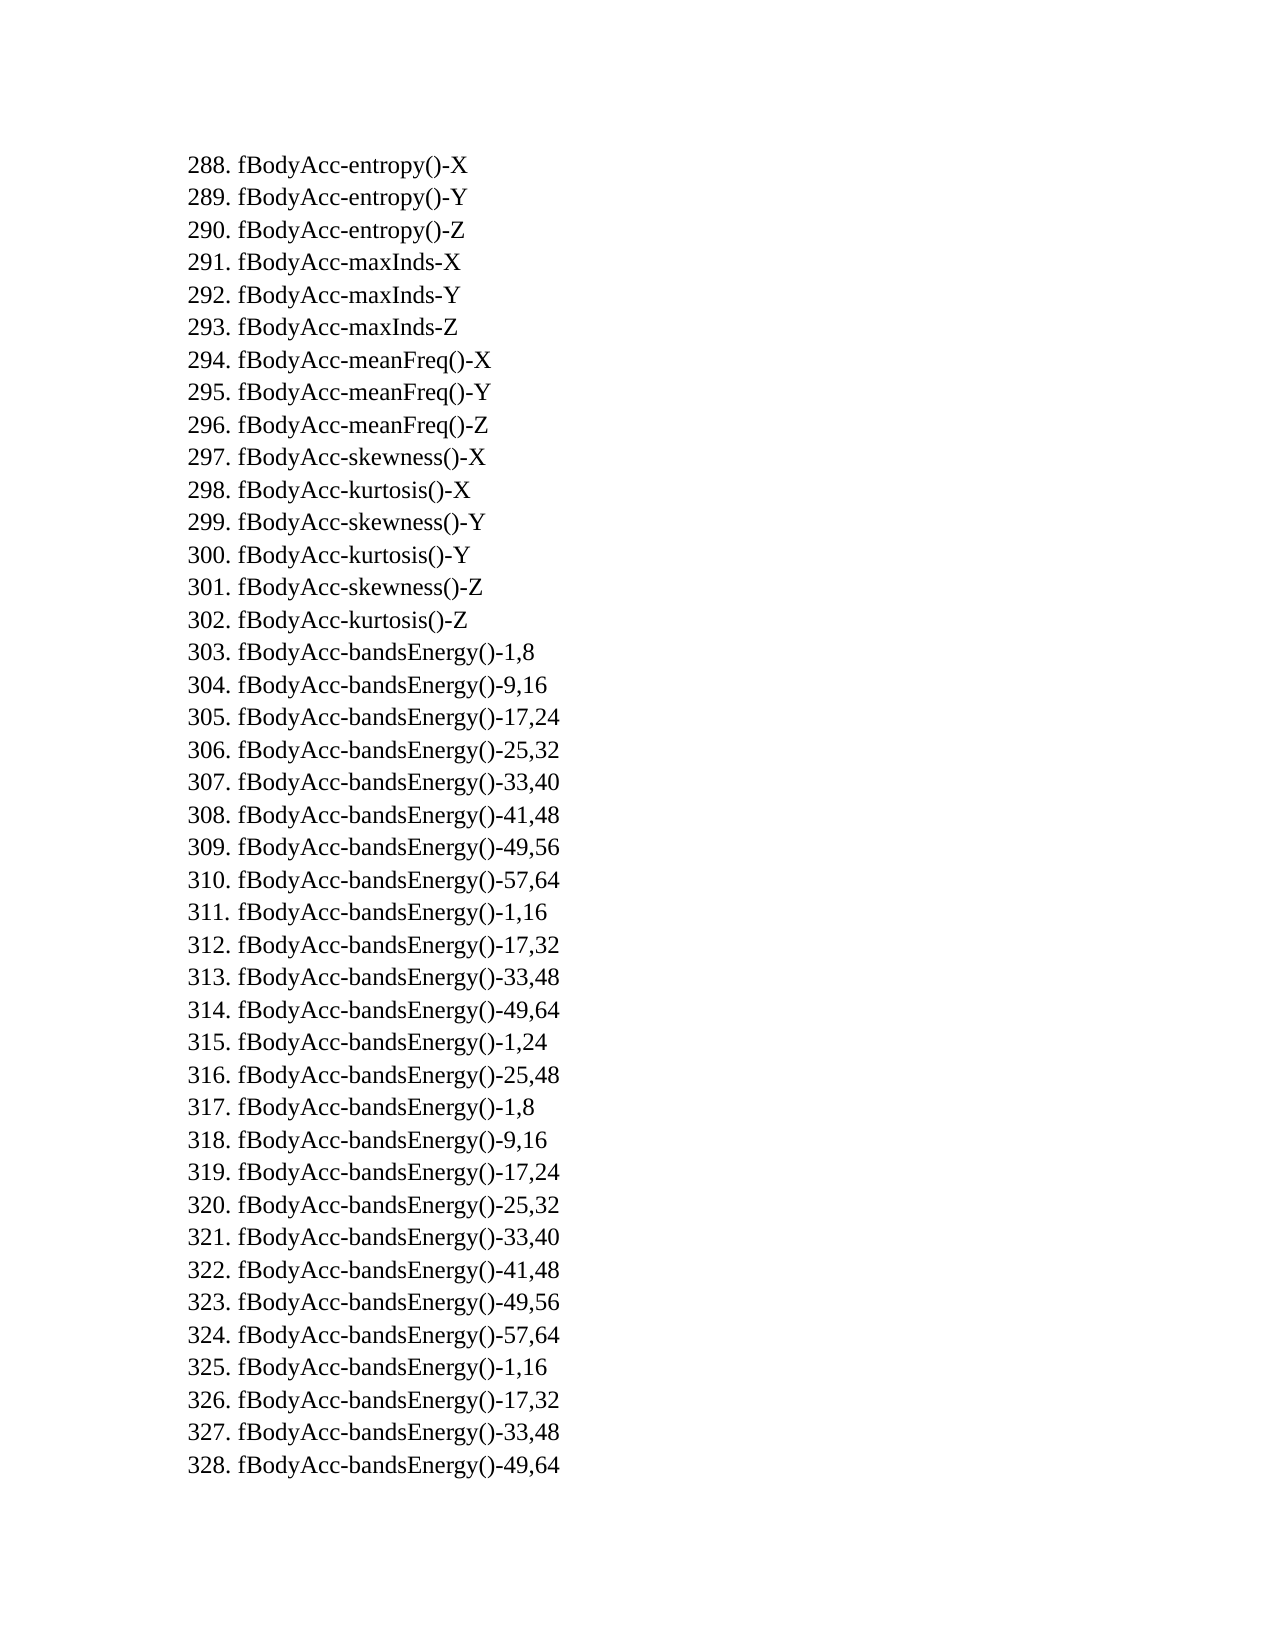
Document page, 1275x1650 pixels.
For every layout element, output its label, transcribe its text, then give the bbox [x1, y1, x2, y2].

list fBodyAcc-maxInds-Y [187, 280, 1087, 309]
list fBodyAcc-bandsEnergy()-17,24 [187, 1157, 1087, 1186]
list fBodyAcc-bandsEnergy()-33,40 [187, 767, 1087, 796]
list fBodyAcc-bandsEnergy()-17,32 [187, 1385, 1087, 1414]
list fBodyAcc-bandsEnergy()-57,64 [187, 1320, 1087, 1349]
list fBodyAcc-skewness()-Y [187, 507, 1087, 536]
list fBodyAcc-bandsEnergy()-41,48 [187, 1255, 1087, 1284]
list fBodyAcc-bandsEnergy()-49,56 [187, 832, 1087, 861]
list fBodyAcc-bandsEnergy()-9,16 [187, 1125, 1087, 1154]
list fBodyAcc-bandsEnergy()-17,32 [187, 930, 1087, 959]
list fBodyAcc-bandsEnergy()-25,32 [187, 1190, 1087, 1219]
list fBodyAcc-kurtosis()-X [187, 475, 1087, 504]
list fBodyAcc-bandsEnergy()-41,48 [187, 800, 1087, 829]
list fBodyAcc-entropy()-Z [187, 215, 1087, 244]
list fBodyAcc-bandsEnergy()-49,64 [187, 1450, 1087, 1479]
list fBodyAcc-bandsEnergy()-33,40 [187, 1222, 1087, 1251]
list fBodyAcc-bandsEnergy()-9,16 [187, 670, 1087, 699]
list fBodyAcc-maxInds-Z [187, 312, 1087, 341]
list fBodyAcc-entropy()-X [187, 150, 1087, 179]
list fBodyAcc-bandsEnergy()-33,48 [187, 962, 1087, 991]
list fBodyAcc-meanFreq()-Y [187, 377, 1087, 406]
list fBodyAcc-bandsEnergy()-1,16 [187, 1352, 1087, 1381]
list fBodyAcc-kurtosis()-Z [187, 605, 1087, 634]
list fBodyAcc-bandsEnergy()-25,32 [187, 735, 1087, 764]
list fBodyAcc-bandsEnergy()-57,64 [187, 865, 1087, 894]
list fBodyAcc-bandsEnergy()-25,48 [187, 1060, 1087, 1089]
list fBodyAcc-skewness()-X [187, 442, 1087, 471]
list fBodyAcc-entropy()-Y [187, 182, 1087, 211]
list fBodyAcc-bandsEnergy()-17,24 [187, 702, 1087, 731]
list fBodyAcc-bandsEnergy()-49,56 [187, 1287, 1087, 1316]
list fBodyAcc-bandsEnergy()-1,24 [187, 1027, 1087, 1056]
list fBodyAcc-kurtosis()-Y [187, 540, 1087, 569]
list fBodyAcc-meanFreq()-X [187, 345, 1087, 374]
list fBodyAcc-bandsEnergy()-1,16 [187, 897, 1087, 926]
list fBodyAcc-bandsEnergy()-33,48 [187, 1417, 1087, 1446]
list fBodyAcc-maxInds-X [187, 247, 1087, 276]
list fBodyAcc-bandsEnergy()-1,8 [187, 1092, 1087, 1121]
list fBodyAcc-bandsEnergy()-1,8 [187, 637, 1087, 666]
list fBodyAcc-skewness()-Z [187, 572, 1087, 601]
list fBodyAcc-bandsEnergy()-49,64 [187, 995, 1087, 1024]
list fBodyAcc-meanFreq()-Z [187, 410, 1087, 439]
